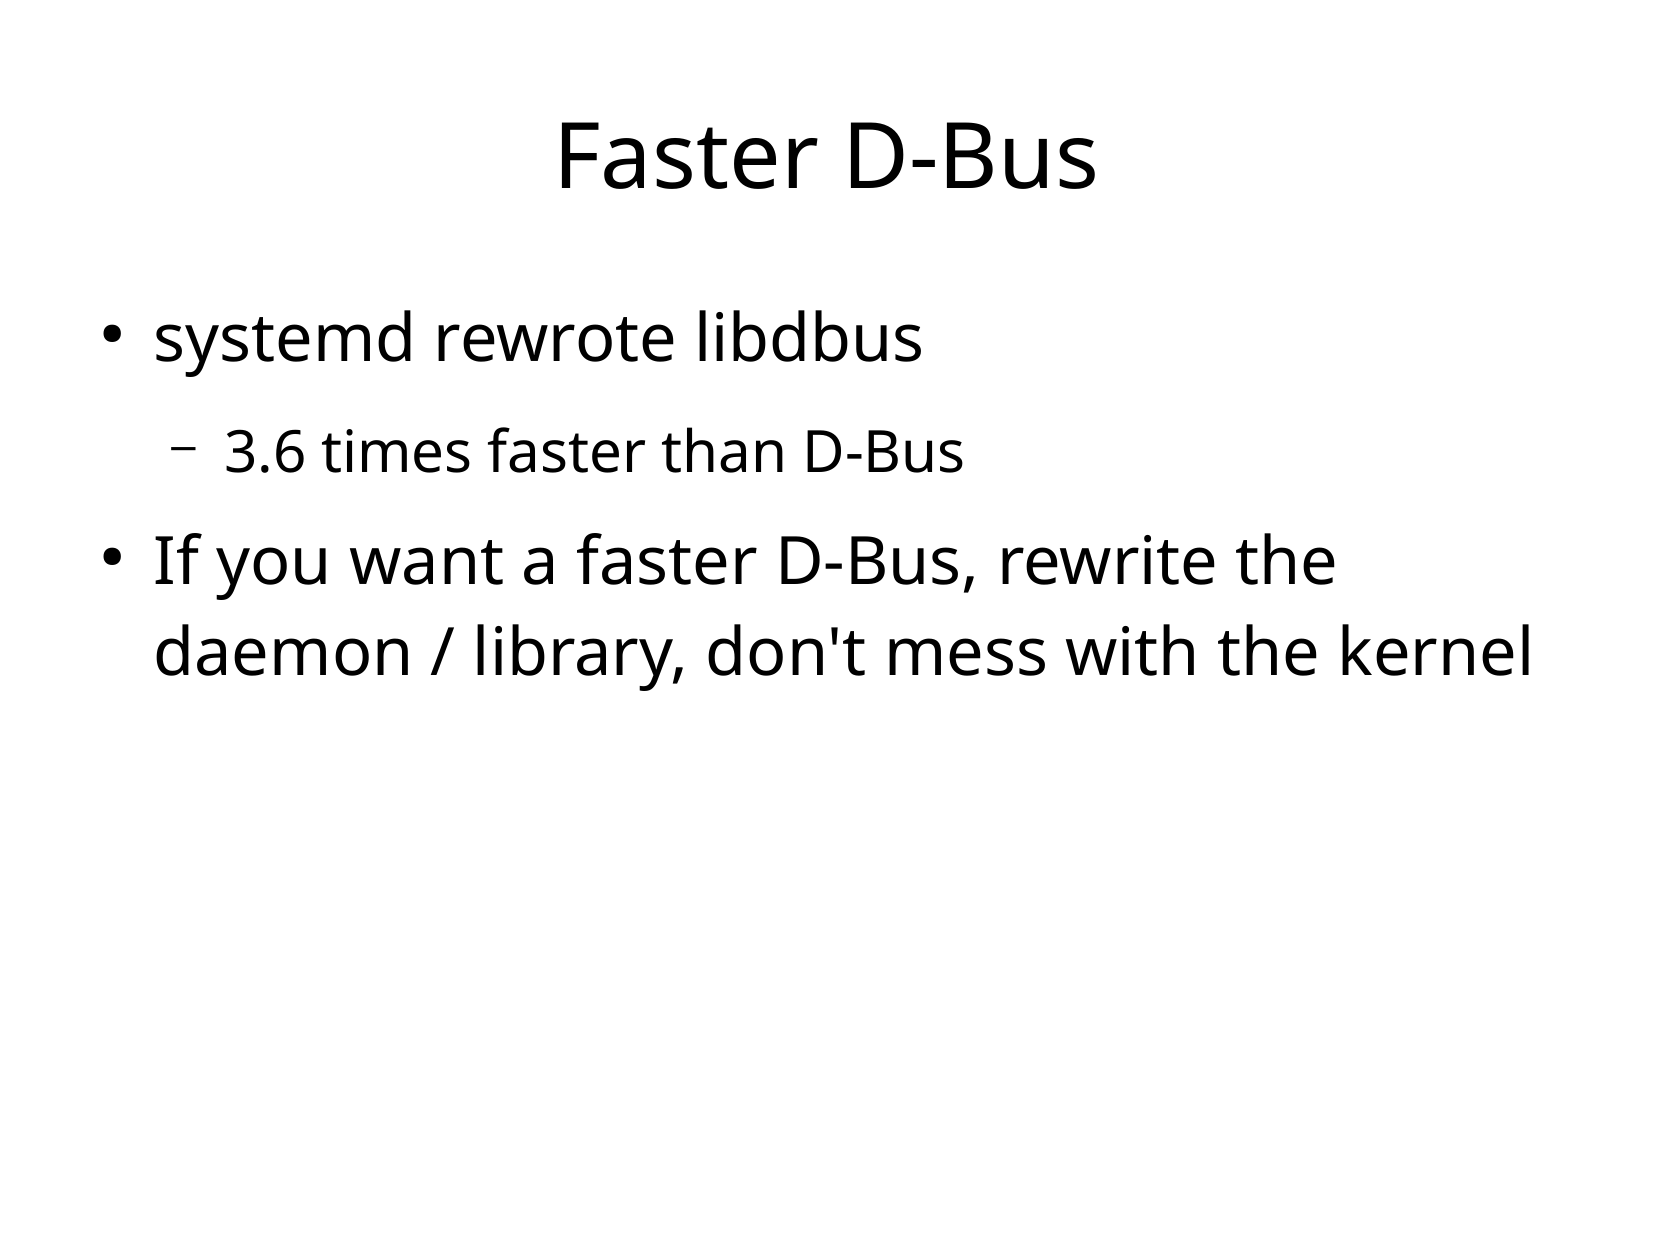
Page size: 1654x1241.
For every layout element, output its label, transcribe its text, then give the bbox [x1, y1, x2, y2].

list systemd rewrote libdbus 3.6 times faster than D-Bus If you want a faster D-Bus, rewrite the daemon / library, don't mess with the kernel [82, 290, 1538, 1010]
title Faster D-Bus [82, 49, 1571, 257]
